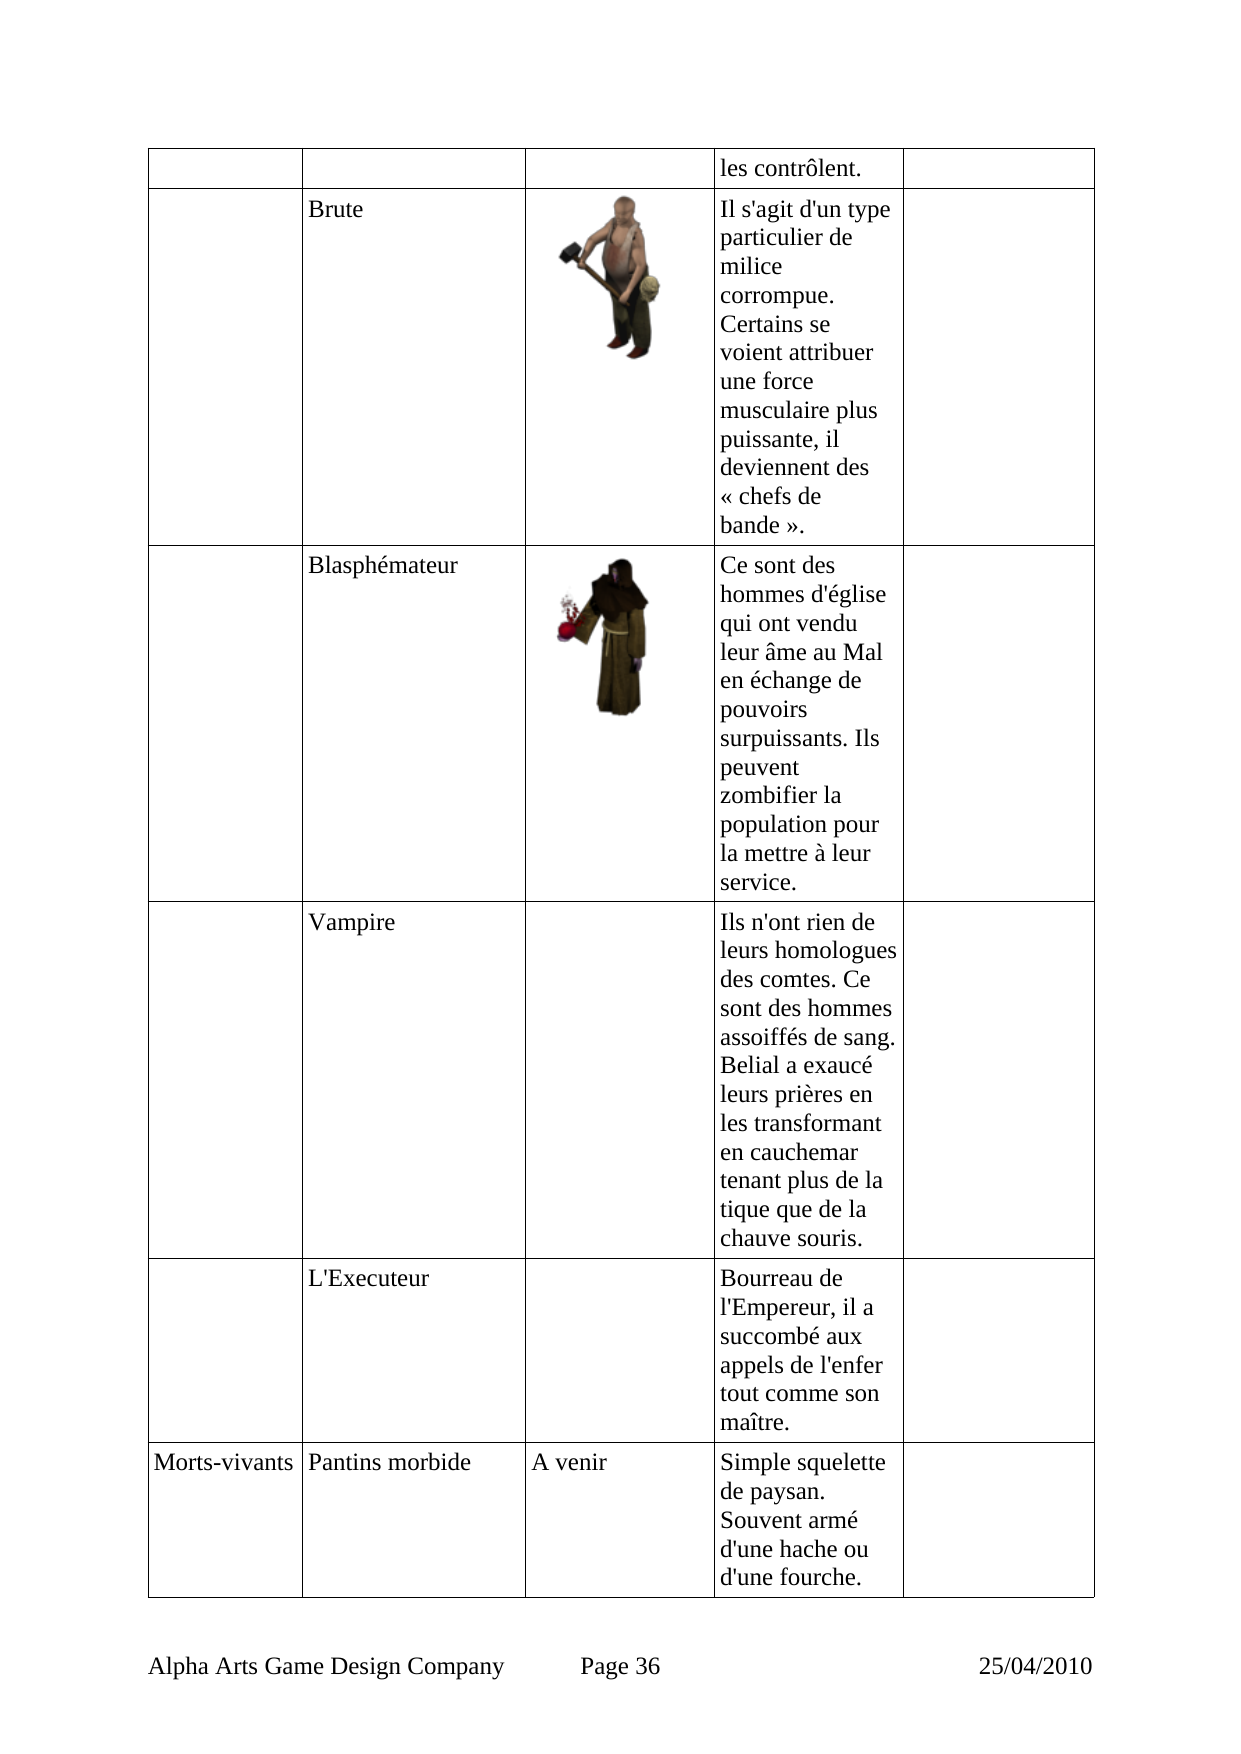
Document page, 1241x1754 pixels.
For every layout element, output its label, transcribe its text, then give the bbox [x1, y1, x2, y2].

table_cell [526, 149, 714, 188]
table_cell Pantins morbide [303, 1443, 525, 1597]
table_cell Blasphémateur [303, 546, 525, 901]
table_cell Vampire [303, 902, 525, 1258]
table_cell Ils n'ont rien de leurs homologues des comtes. Ce sont des hommes assoiffés de sang. Belial a exaucé leurs prières en les transformant en cauchemar tenant plus de la tique que de la chauve souris. [715, 902, 903, 1258]
table_cell Brute [303, 189, 525, 544]
table_cell [904, 1259, 1094, 1442]
table_cell [149, 1259, 302, 1442]
table_cell Il s'agit d'un type particulier de milice corrompue. Certains se voient attribuer une force musculaire plus puissante, il deviennent des « chefs de bande ». [715, 189, 903, 544]
table_cell A venir [526, 1443, 714, 1597]
table_cell les contrôlent. [715, 149, 903, 188]
picture [531, 550, 709, 728]
table_cell [526, 1259, 714, 1442]
table_cell [149, 546, 302, 901]
picture [531, 193, 709, 372]
table_cell [904, 149, 1094, 188]
table_cell [526, 189, 714, 544]
table_cell Morts-vivants [149, 1443, 302, 1597]
table_cell [149, 189, 302, 544]
table_cell [904, 1443, 1094, 1597]
table_cell [303, 149, 525, 188]
table_cell L'Executeur [303, 1259, 525, 1442]
table_cell [149, 149, 302, 188]
table_cell [526, 546, 714, 901]
table_cell [526, 902, 714, 1258]
table_cell [149, 902, 302, 1258]
table_cell Bourreau de l'Empereur, il a succombé aux appels de l'enfer tout comme son maître. [715, 1259, 903, 1442]
table_cell Simple squelette de paysan. Souvent armé d'une hache ou d'une fourche. [715, 1443, 903, 1597]
table_cell [904, 902, 1094, 1258]
table_cell [904, 546, 1094, 901]
table_cell [904, 189, 1094, 544]
table_cell Ce sont des hommes d'église qui ont vendu leur âme au Mal en échange de pouvoirs surpuissants. Ils peuvent zombifier la population pour la mettre à leur service. [715, 546, 903, 901]
